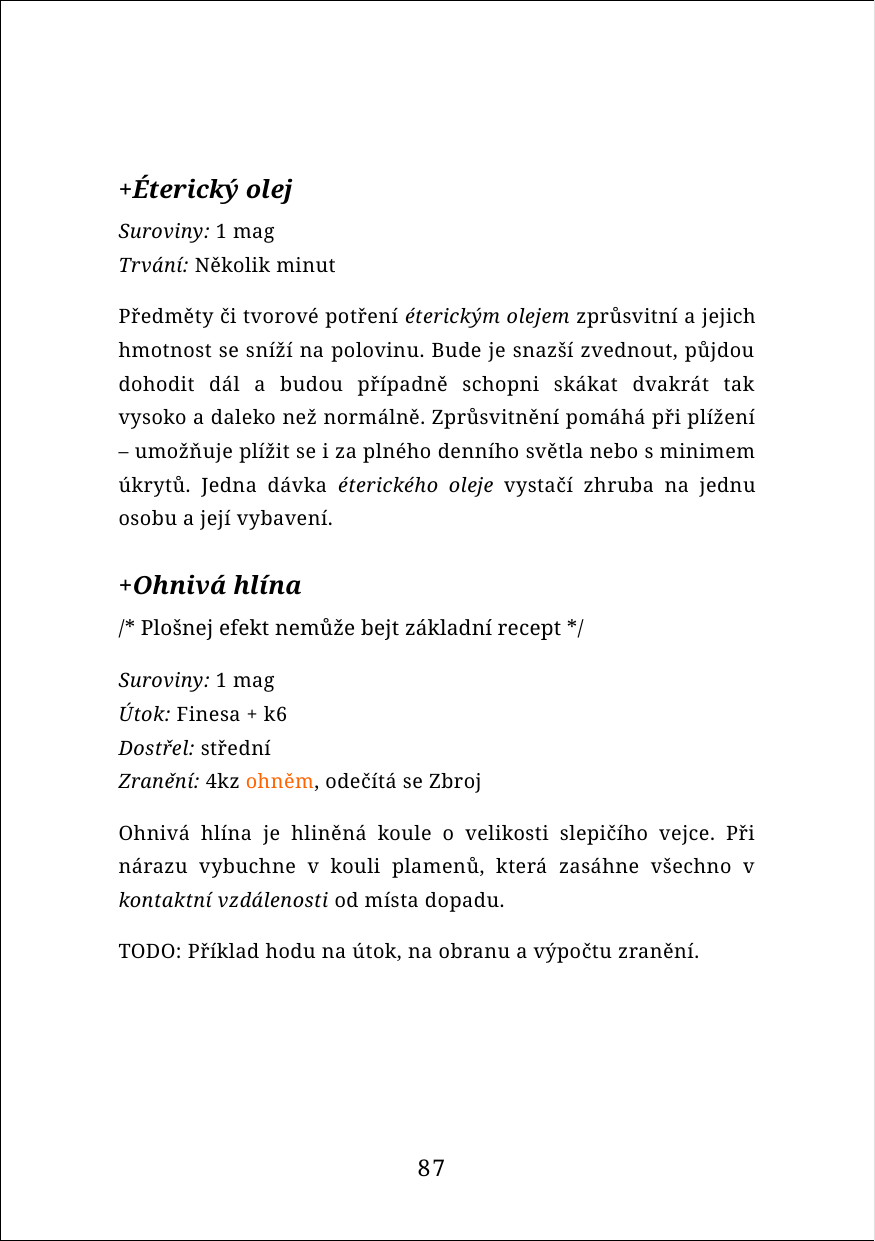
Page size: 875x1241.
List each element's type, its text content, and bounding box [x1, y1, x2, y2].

text Ohnivá hlína je hliněná koule o velikosti slepičího vejce. Při nárazu vybuchne v kouli plamenů, která zasáhne všechno v kontaktní vzdálenosti od místa dopadu. [118, 819, 756, 913]
text Suroviny: 1 mag Trvání: Několik minut [118, 218, 756, 278]
text Předměty či tvorové potření éterickým olejem zprůsvitní a jejich hmotnost se sníží na polovinu. Bude je snazší zvednout, půjdou dohodit dál a budou případně schopni skákat dvakrát tak vysoko a daleko než normálně. Zprůsvitnění pomáhá při plížení – umožňuje plížit se i za plného denního světla nebo s minimem úkrytů. Jedna dávka éterického oleje vystačí zhruba na jednu osobu a její vybavení. [118, 303, 756, 531]
text TODO: Příklad hodu na útok, na obranu a výpočtu zranění. [118, 938, 756, 964]
text Suroviny: 1 mag Útok: Finesa + k6 Dostřel: střední Zranění: 4kz ohněm, odečítá se Zbroj [118, 667, 756, 794]
subtitle +Ohnivá hlína [118, 568, 756, 602]
text /* Plošnej efekt nemůže bejt základní recept */ [118, 613, 756, 642]
subtitle +Éterický olej [118, 172, 756, 206]
